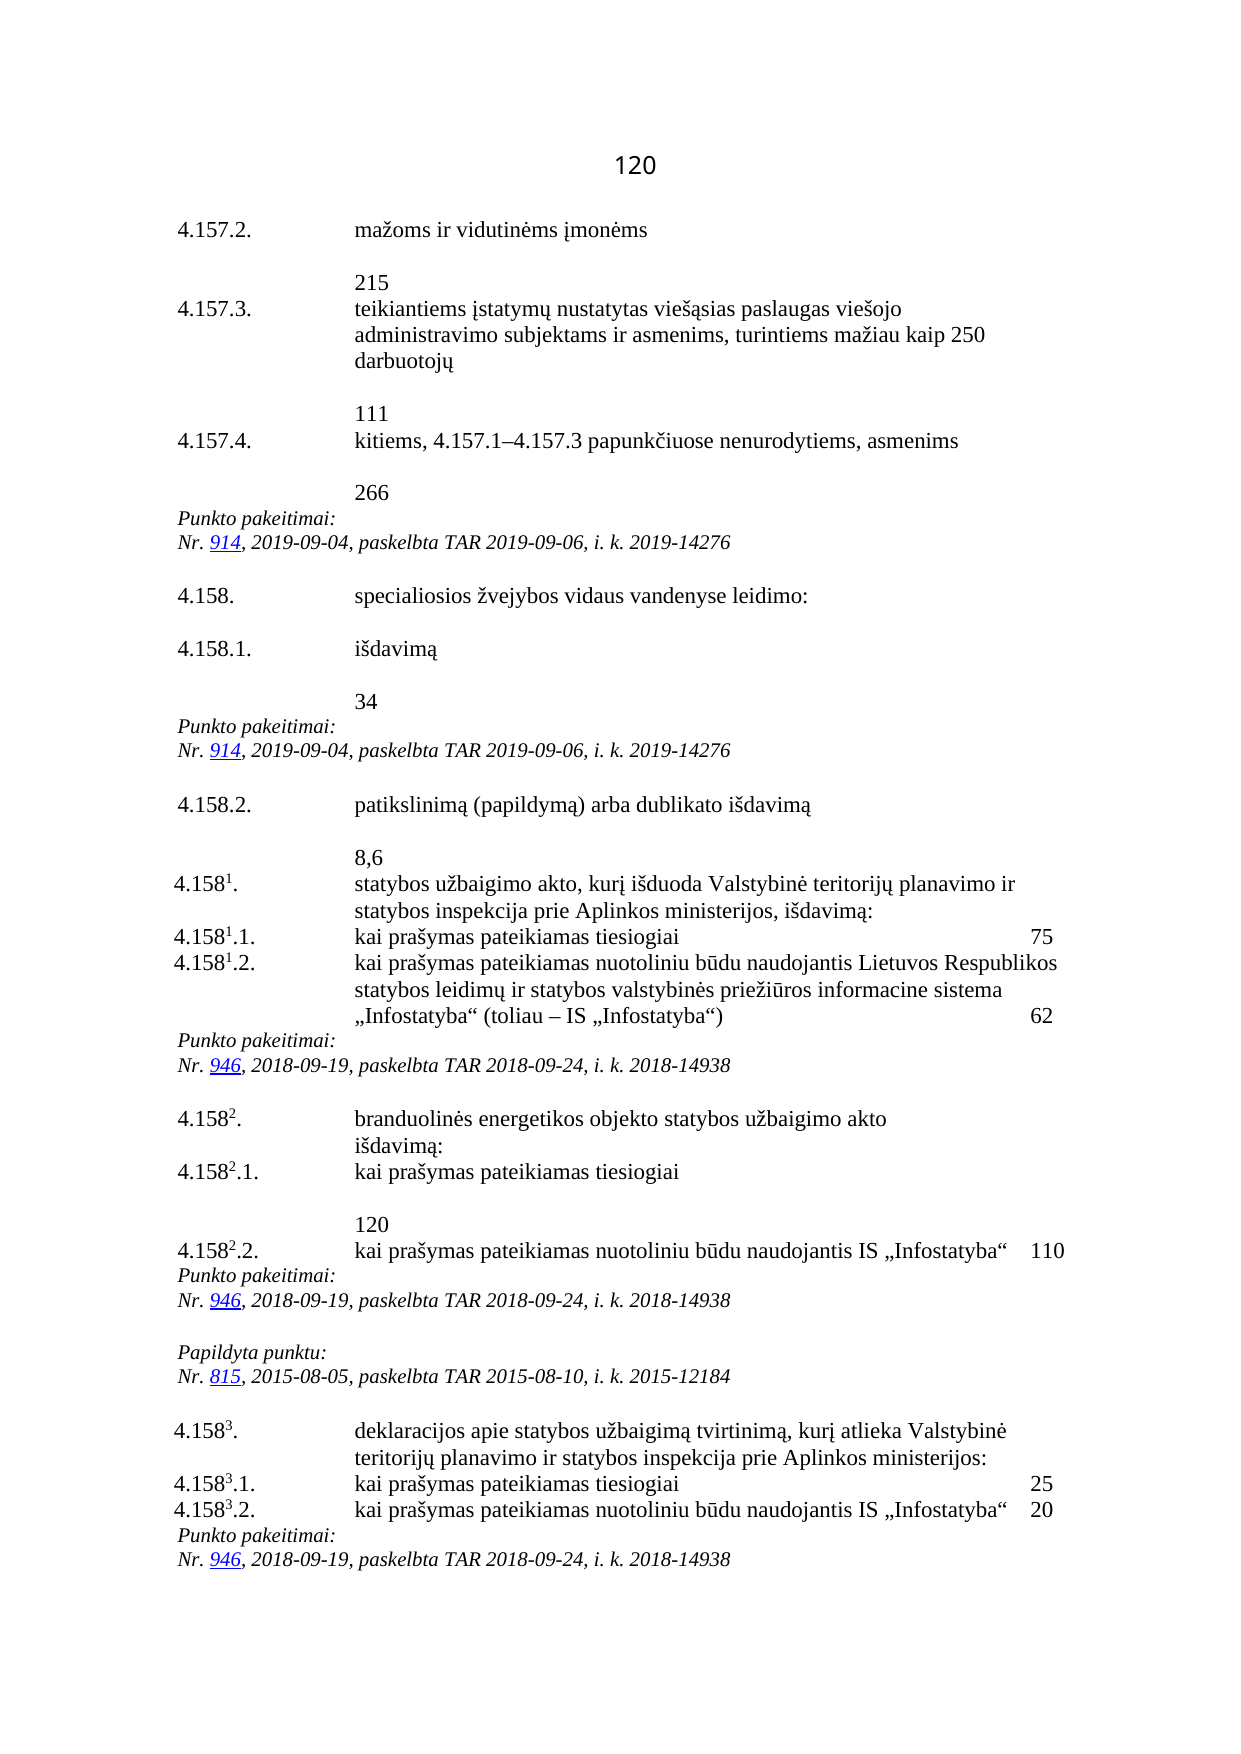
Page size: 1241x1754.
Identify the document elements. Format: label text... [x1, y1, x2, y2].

text Nr. 914, 2019-09-04, paskelbta TAR 2019-09-06, i. k. 2019-14276 [177, 530, 1093, 554]
text Nr. 914, 2019-09-04, paskelbta TAR 2019-09-06, i. k. 2019-14276 [177, 738, 1093, 762]
text 4.158.2. patikslinimą (papildymą) arba dublikato išdavimą 8,6 [177, 791, 945, 870]
text Nr. 815, 2015-08-05, paskelbta TAR 2015-08-10, i. k. 2015-12184 [177, 1364, 1093, 1388]
text 4.1581.2. kai prašymas pateikiamas nuotoliniu būdu naudojantis Lietuvos Respublikos statybos leidimų ir statybos valstybinės priežiūros informacine sistema „Infostatyba“ (toliau – IS „Infostatyba“) 62 [174, 949, 1093, 1028]
text 4.157.4. kitiems, 4.157.1–4.157.3 papunkčiuose nenurodytiems, asmenims 266 [177, 427, 1034, 506]
text 4.1581.1. kai prašymas pateikiamas tiesiogiai 75 [174, 923, 1093, 949]
text 4.157.3. teikiantiems įstatymų nustatytas viešąsias paslaugas viešojo administravimo subjektams ir asmenims, turintiems mažiau kaip 250 darbuotojų 111 [177, 295, 1034, 427]
text 4.158.1. išdavimą 34 [177, 635, 945, 714]
text 4.1583. deklaracijos apie statybos užbaigimą tvirtinimą, kurį atlieka Valstybinė teritorijų planavimo ir statybos inspekcija prie Aplinkos ministerijos: [174, 1417, 1093, 1470]
text Punkto pakeitimai: [177, 1263, 1093, 1287]
text Nr. 946, 2018-09-19, paskelbta TAR 2018-09-24, i. k. 2018-14938 [177, 1052, 1093, 1077]
text Nr. 946, 2018-09-19, paskelbta TAR 2018-09-24, i. k. 2018-14938 [177, 1287, 1093, 1312]
text 4.157.2. mažoms ir vidutinėms įmonėms 215 [177, 216, 1034, 295]
text 4.1583.1. kai prašymas pateikiamas tiesiogiai 25 [174, 1470, 1093, 1496]
text Nr. 946, 2018-09-19, paskelbta TAR 2018-09-24, i. k. 2018-14938 [177, 1547, 1093, 1571]
text Punkto pakeitimai: [177, 714, 1093, 738]
text Punkto pakeitimai: [177, 1523, 1093, 1547]
text 4.1582.1. kai prašymas pateikiamas tiesiogiai 120 [177, 1158, 945, 1237]
text Punkto pakeitimai: [177, 506, 1093, 530]
text 4.1582.2. kai prašymas pateikiamas nuotoliniu būdu naudojantis IS „Infostatyba“ 110 [177, 1237, 1093, 1263]
text 4.1582. branduolinės energetikos objekto statybos užbaigimo akto [177, 1105, 945, 1132]
text išdavimą: [354, 1132, 945, 1158]
text 4.1583.2. kai prašymas pateikiamas nuotoliniu būdu naudojantis IS „Infostatyba“ 20 [174, 1496, 1093, 1523]
text 4.1581. statybos užbaigimo akto, kurį išduoda Valstybinė teritorijų planavimo ir statybos inspekcija prie Aplinkos ministerijos, išdavimą: [174, 870, 1093, 923]
text Punkto pakeitimai: [177, 1028, 1093, 1052]
text Papildyta punktu: [177, 1340, 1093, 1364]
text 4.158. specialiosios žvejybos vidaus vandenyse leidimo: [177, 583, 945, 635]
